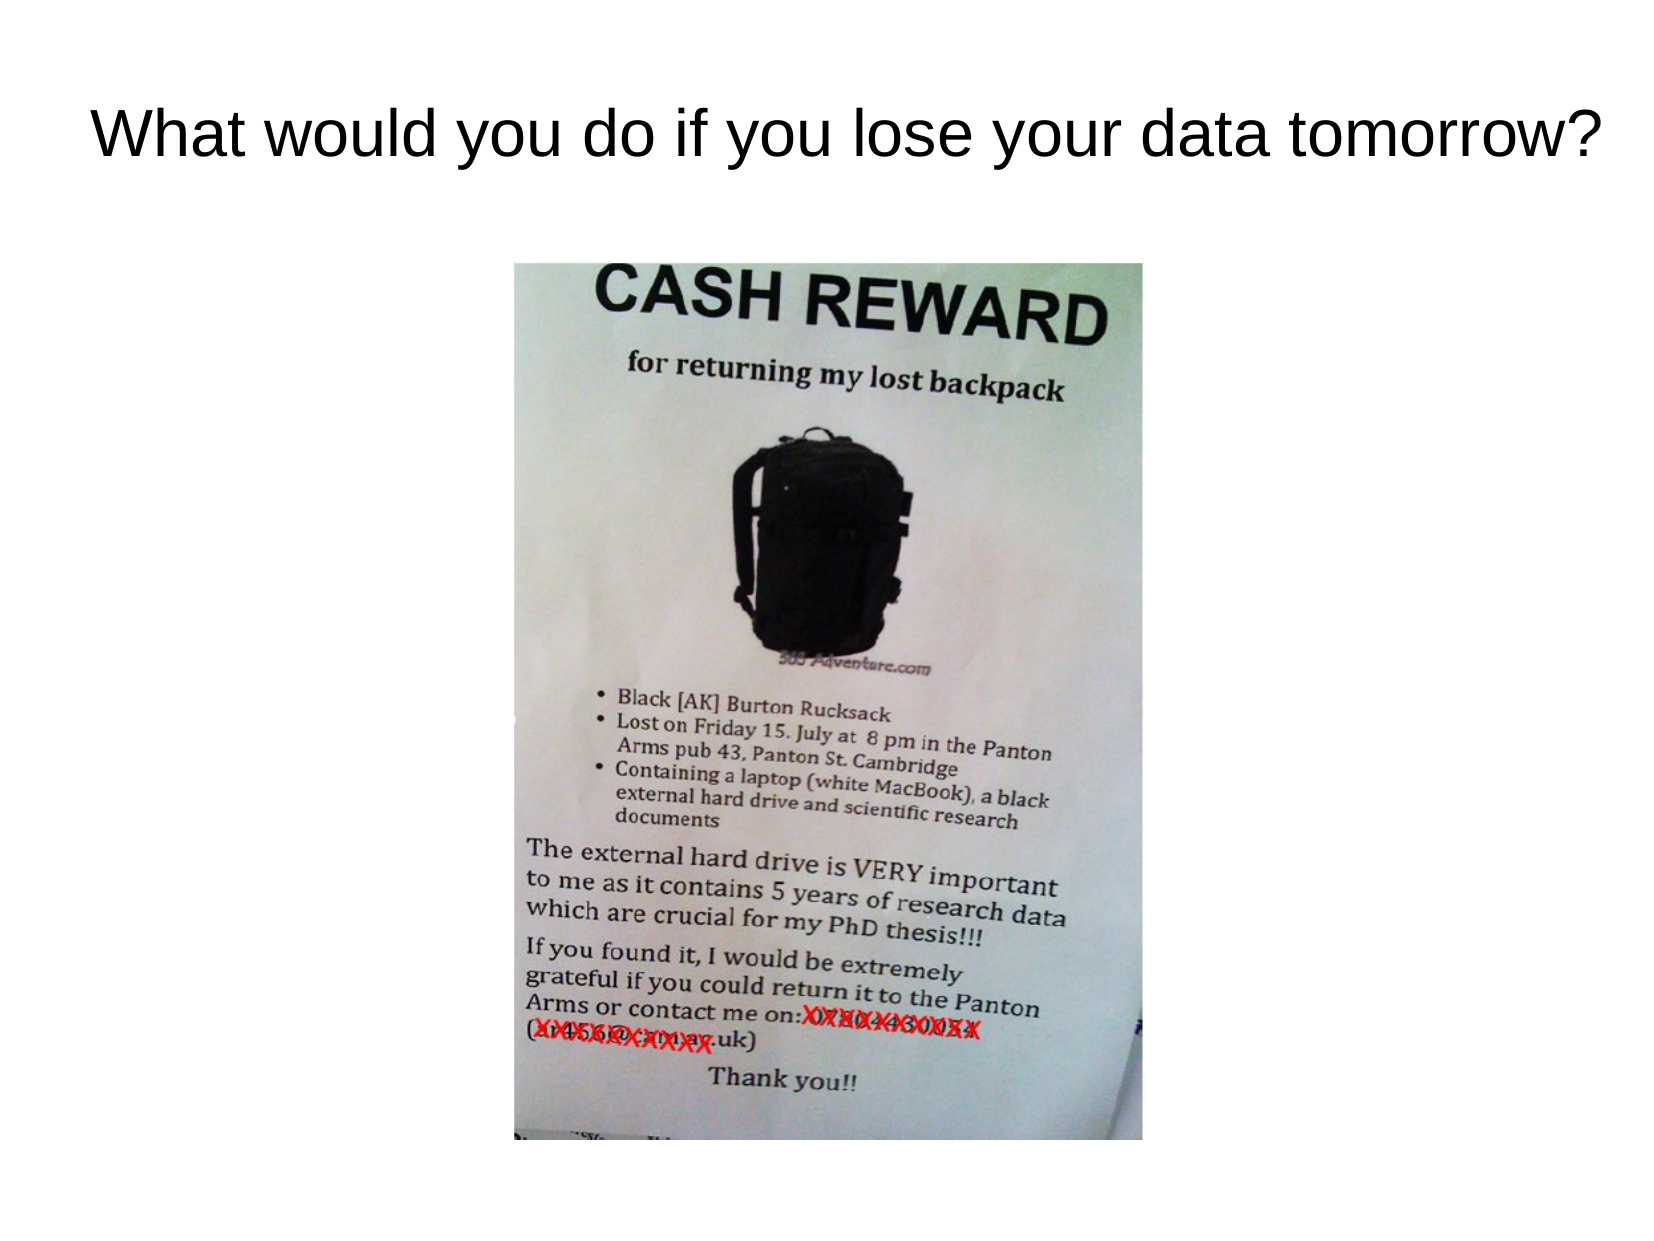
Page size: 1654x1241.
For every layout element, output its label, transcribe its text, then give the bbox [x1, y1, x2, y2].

picture [513, 262, 1144, 1140]
text_box What would you do if you lose your data tomorrow? [75, 88, 1625, 211]
